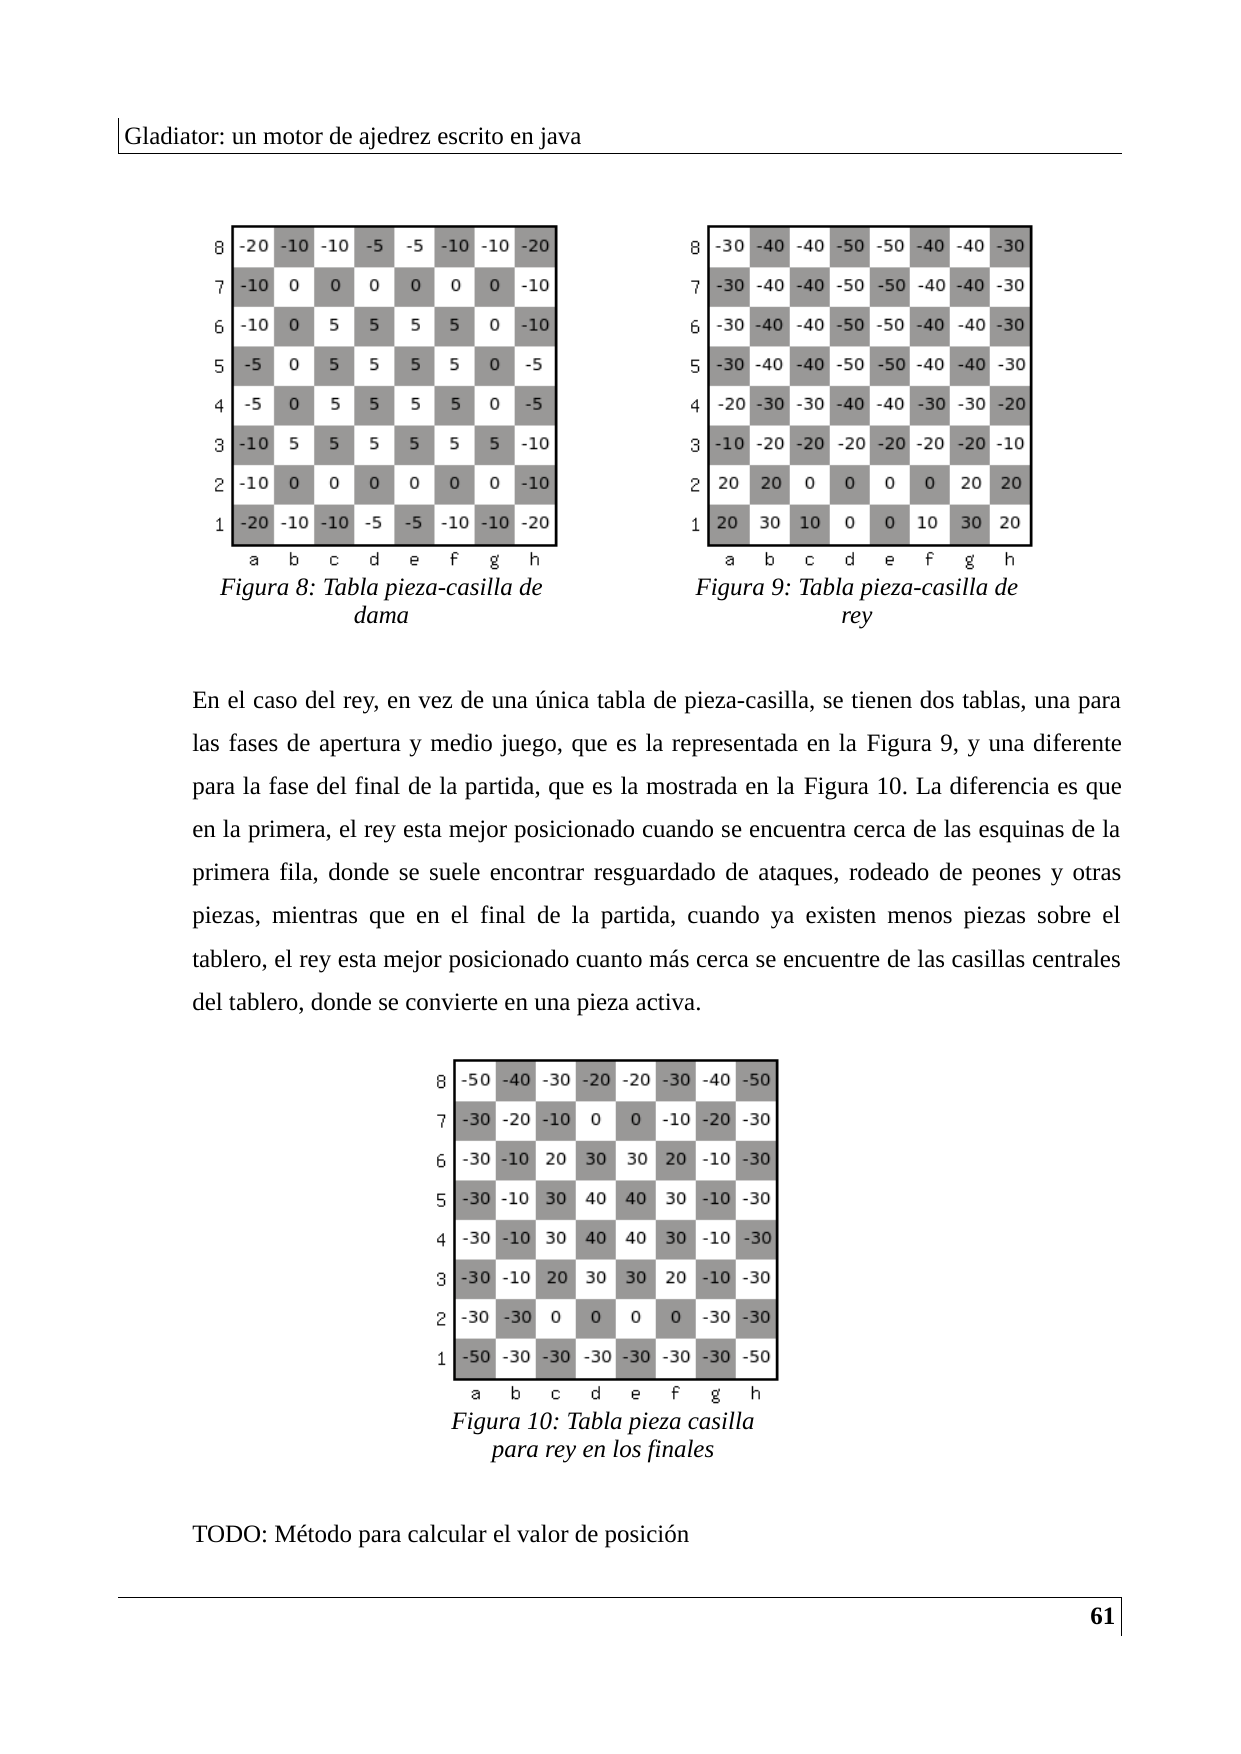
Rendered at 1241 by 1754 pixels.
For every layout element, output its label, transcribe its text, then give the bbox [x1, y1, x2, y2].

picture [682, 224, 1034, 572]
text Figura 8: Tabla pieza-casilla de dama [207, 572, 558, 629]
text Figura 9: Tabla pieza-casilla de rey [682, 572, 1033, 629]
picture [206, 224, 559, 572]
text Figura 10: Tabla pieza casilla para rey en los finales [428, 1406, 780, 1463]
text TODO: Método para calcular el valor de posición [192, 1046, 1122, 1548]
picture [428, 1058, 780, 1406]
text En el caso del rey, en vez de una única tabla de pieza-casilla, se tienen dos tablas, una para las fases de apertura y medio juego, que es la representada en la Figura 9, y una diferente para la fase del final de la partida, que es la mostrada en la Figura 10. La diferencia es que en la primera, el rey esta mejor posicionado cuando se encuentra cerca de las esquinas de la primera fila, donde se suele encontrar resguardado de ataques, rodeado de peones y otras piezas, mientras que en el final de la partida, cuando ya existen menos piezas sobre el tablero, el rey esta mejor posicionado cuanto más cerca se encuentre de las casillas centrales del tablero, donde se convierte en una pieza activa. [192, 182, 1122, 1016]
